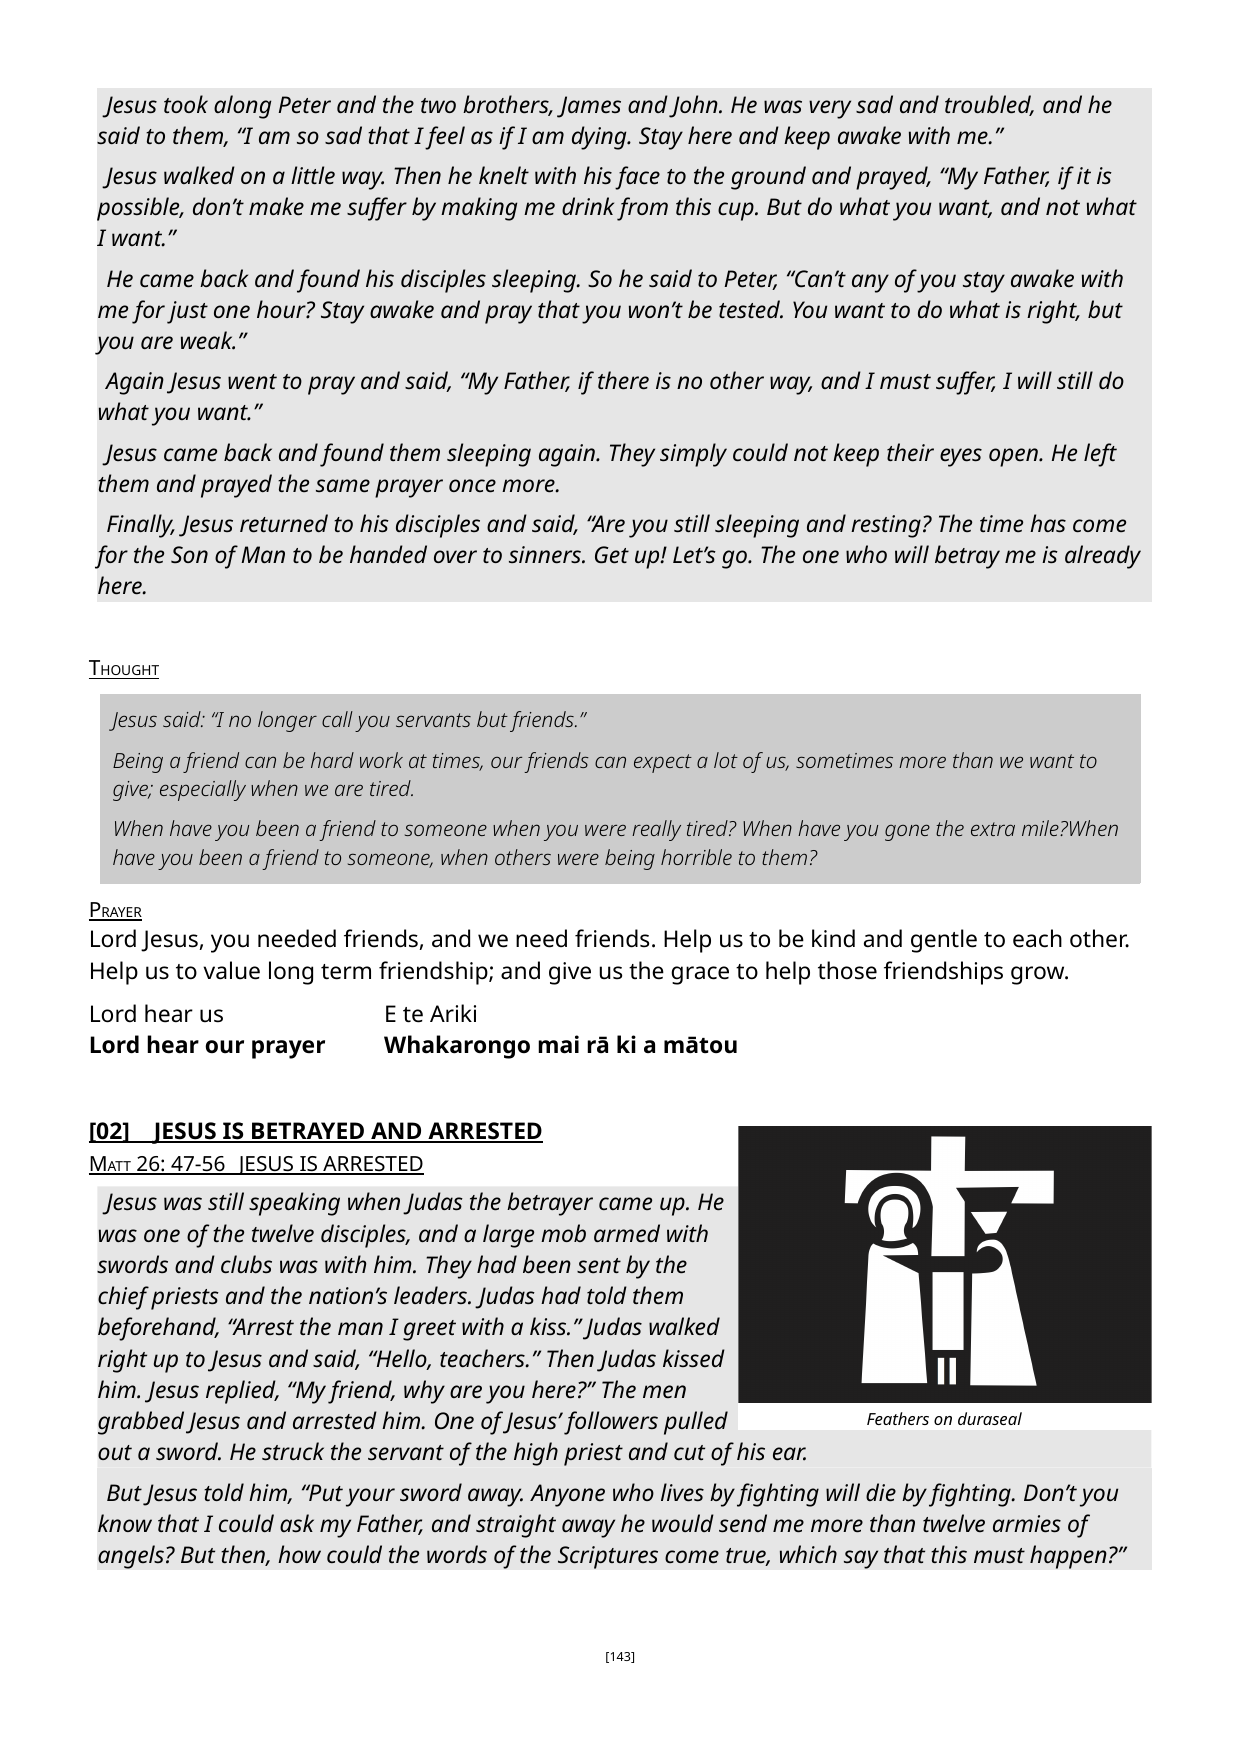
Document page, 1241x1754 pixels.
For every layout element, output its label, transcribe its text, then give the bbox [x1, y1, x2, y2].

subtitle Prayer [88, 895, 1152, 923]
text Being a friend can be hard work at times, our friends can expect a lot of us, sometimes more than we want to give; especially when we are tired. [101, 734, 1140, 802]
text Jesus came back and found them sleeping again. They simply could not keep their eyes open. He left them and prayed the same prayer once more. [97, 436, 1152, 499]
subtitle Matt 26: 47-56 JESUS IS ARRESTED [88, 1149, 738, 1177]
text Jesus took along Peter and the two brothers, James and John. He was very sad and troubled, and he said to them, “I am so sad that I feel as if I am dying. Stay here and keep awake with me.” [97, 88, 1152, 151]
text Lord Jesus, you needed friends, and we need friends. Help us to be kind and gentle to each other. Help us to value long term friendship; and give us the grace to help those friendships grow. [88, 923, 1152, 986]
text Feathers on duraseal [738, 1403, 1152, 1430]
text Finally, Jesus returned to his disciples and said, “Are you still sleeping and resting? The time has come for the Son of Man to be handed over to sinners. Get up! Let’s go. The one who will betray me is already here. [97, 508, 1152, 602]
subtitle [02] JESUS IS BETRAYED AND ARRESTED [88, 1114, 1152, 1146]
text But Jesus told him, “Put your sword away. Anyone who lives by fighting will die by fighting. Don’t you know that I could ask my Father, and straight away he would send me more than twelve armies of angels? But then, how could the words of the Scriptures come true, which say that this must happen?” [97, 1476, 1152, 1570]
text When have you been a friend to someone when you were really tired? When have you gone the extra mile?When have you been a friend to someone, when others were being horrible to them? [101, 802, 1140, 883]
picture [738, 1126, 1152, 1403]
text He came back and found his disciples sleeping. So he said to Peter, “Can’t any of you stay awake with me for just one hour? Stay awake and pray that you won’t be tested. You want to do what is right, but you are weak.” [97, 262, 1152, 356]
text Lord hear our prayer Whakarongo mai rā ki a mātou [88, 1029, 1152, 1060]
text Lord hear us E te Ariki [88, 998, 1152, 1029]
text Again Jesus went to pray and said, “My Father, if there is no other way, and I must suffer, I will still do what you want.” [97, 365, 1152, 428]
text Jesus was still speaking when Judas the betrayer came up. He was one of the twelve disciples, and a large mob armed with swords and clubs was with him. They had been sent by the chief priests and the nation’s leaders. Judas had told them beforehand, “Arrest the man I greet with a kiss.” Judas walked right up to Jesus and said, “Hello, teachers.” Then Judas kissed him. Jesus replied, “My friend, why are you here?” The men grabbed Jesus and arrested him. One of Jesus’ followers pulled out a sword. He struck the servant of the high priest and cut of his ear. [97, 1186, 1152, 1468]
text Jesus said: “I no longer call you servants but friends.” [101, 695, 1140, 734]
subtitle Thought [88, 653, 1152, 682]
text Jesus walked on a little way. Then he knelt with his face to the ground and prayed, “My Father, if it is possible, don’t make me suffer by making me drink from this cup. But do what you want, and not what I want.” [97, 160, 1152, 254]
